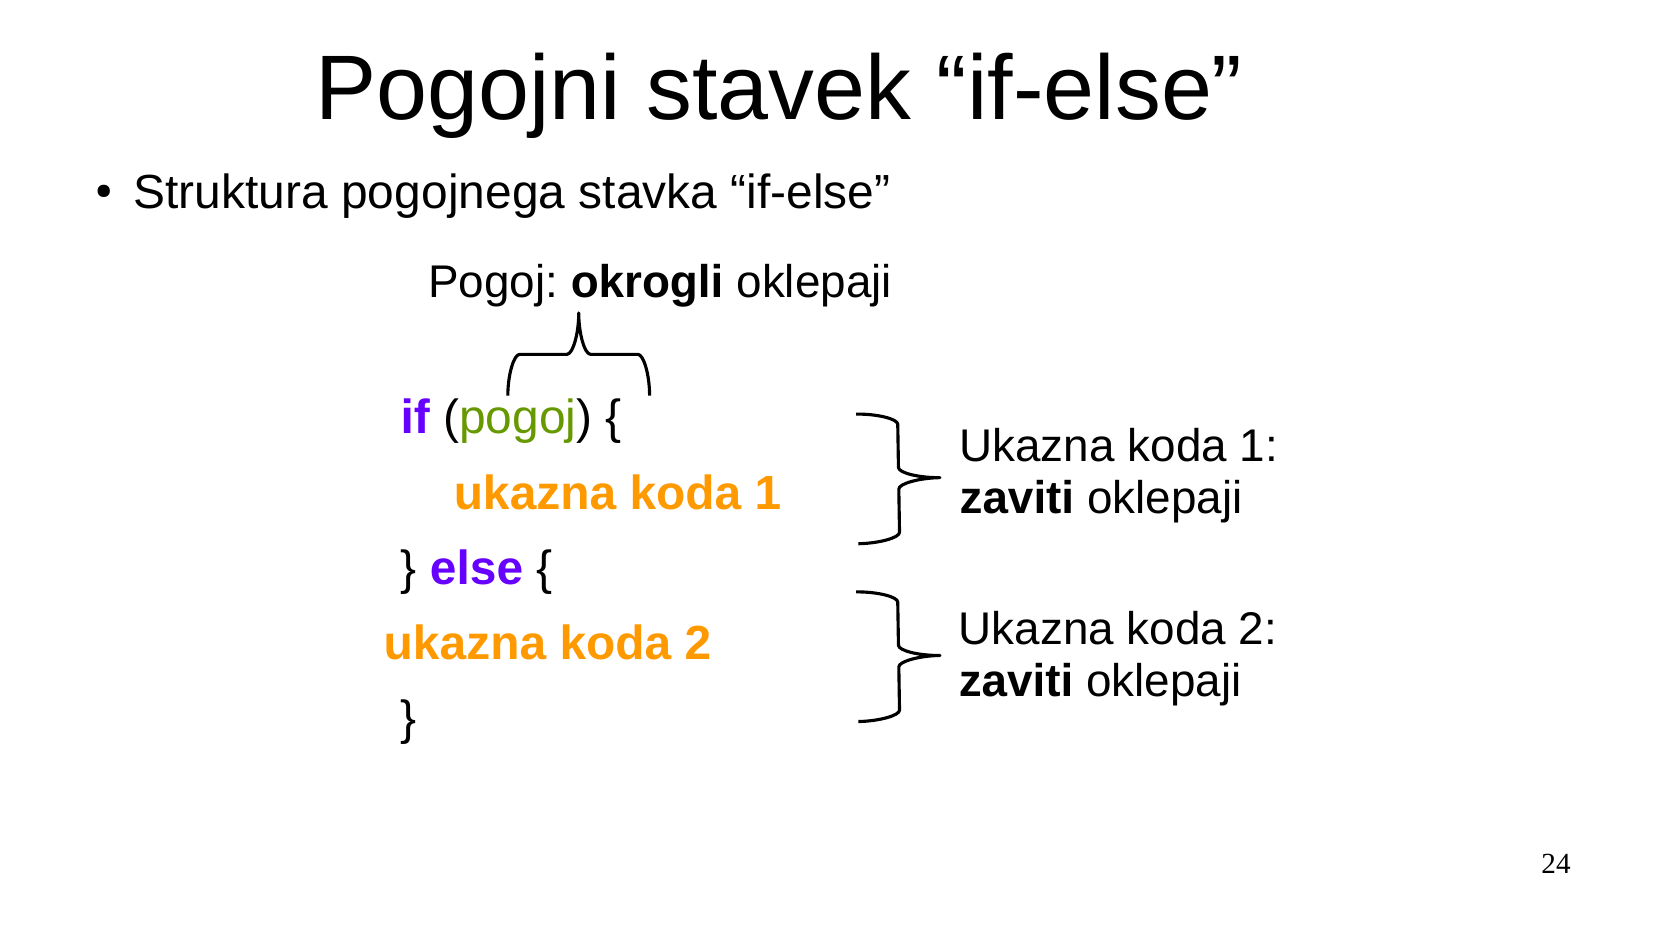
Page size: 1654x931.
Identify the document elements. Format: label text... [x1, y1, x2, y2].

text_box Ukazna koda 1: zaviti oklepaji [944, 412, 1394, 633]
text_box Ukazna koda 2: zaviti oklepaji [944, 595, 1393, 816]
list Struktura pogojnega stavka “if-else” if (pogoj) { ukazna koda 1 } else { ukazna koda 2 } [82, 165, 1642, 827]
title Pogojni stavek “if-else” [35, 21, 1524, 154]
text_box Pogoj: okrogli oklepaji [413, 248, 1182, 367]
